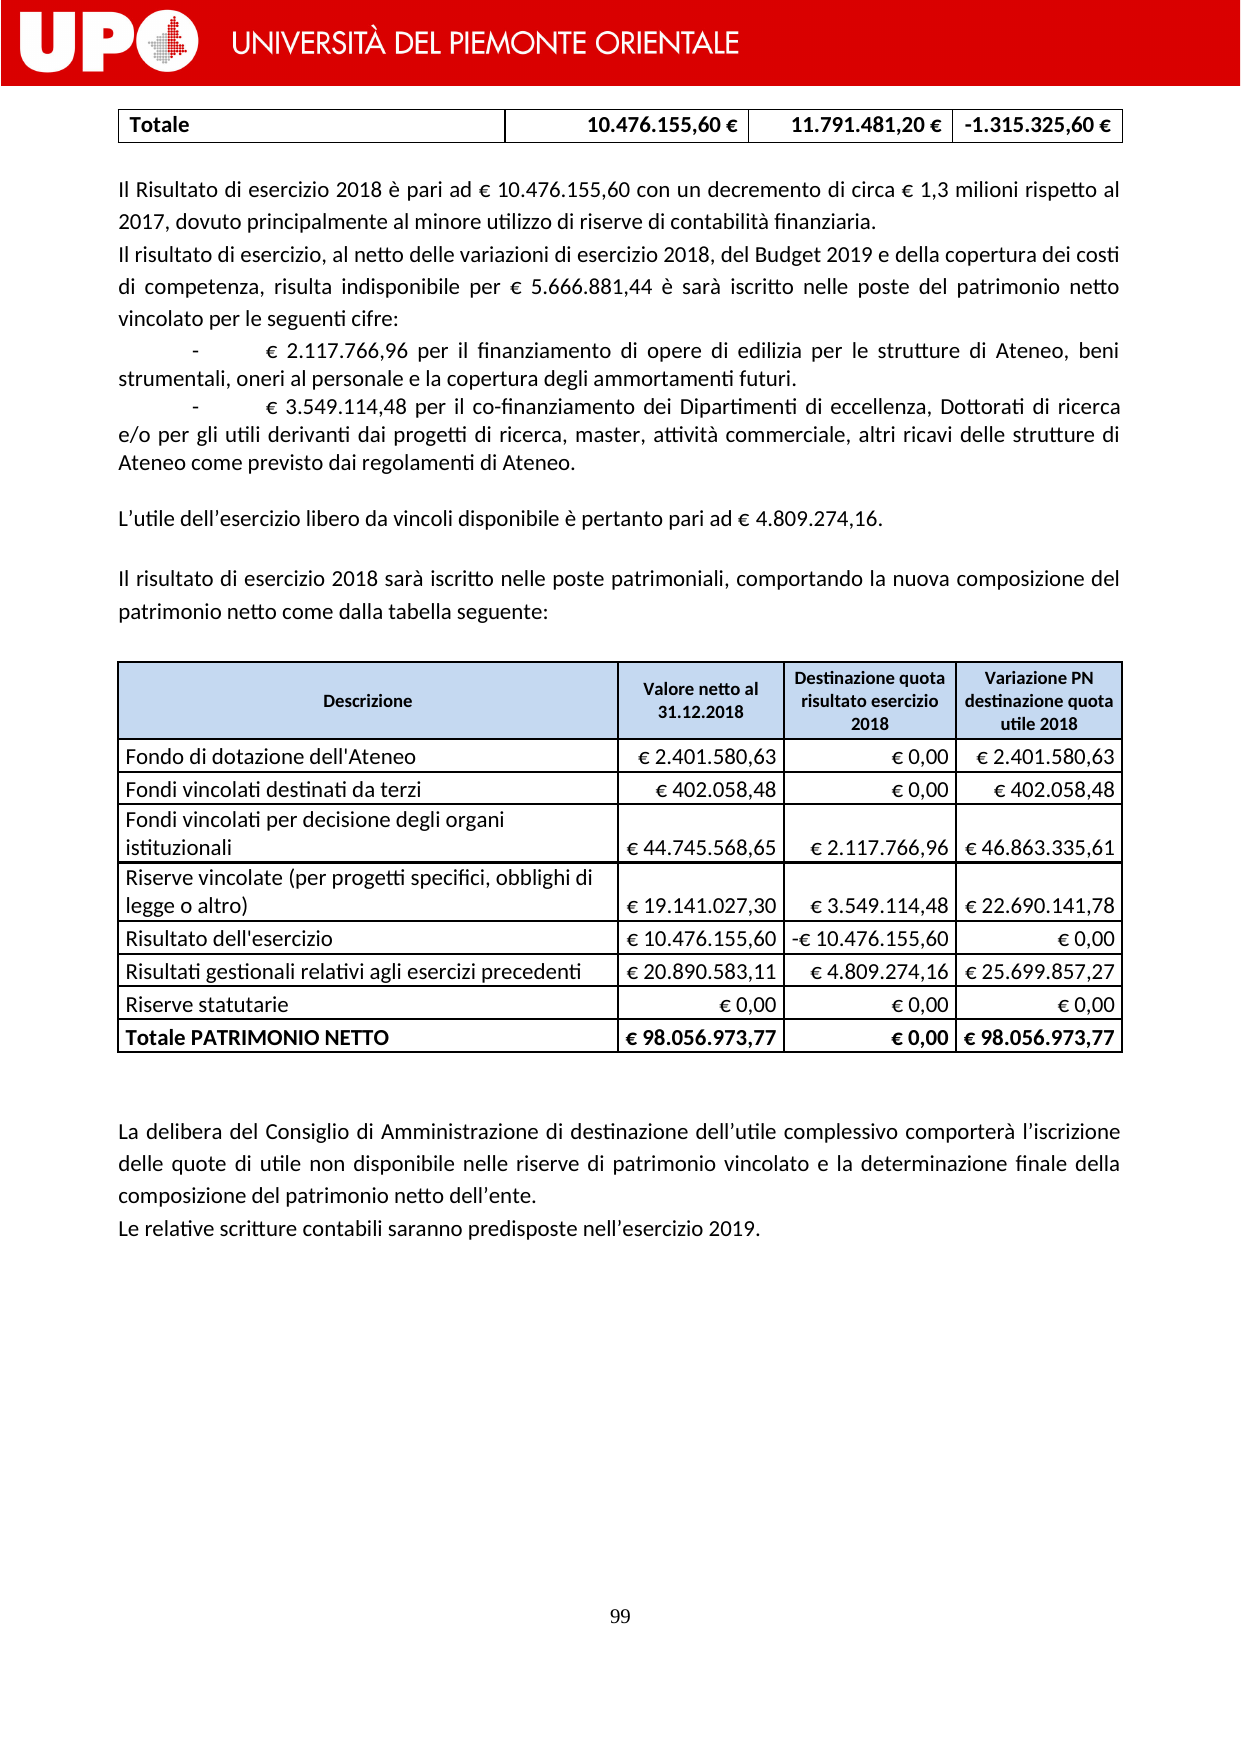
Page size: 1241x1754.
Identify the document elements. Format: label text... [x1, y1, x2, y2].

table_cell € 0,00 [957, 987, 1121, 1018]
table_cell 10.476.155,60 € [506, 110, 748, 142]
table_cell 11.791.481,20 € [749, 110, 952, 142]
table_cell -1.315.325,60 € [953, 110, 1122, 142]
text L’utile dell’esercizio libero da vincoli disponibile è pertanto pari ad € 4.809.274,16. [118, 504, 1122, 532]
table_cell € 25.699.857,27 [957, 955, 1121, 985]
text Il risultato di esercizio, al netto delle variazioni di esercizio 2018, del Budget 2019 e della copertura dei costi di competenza, risulta indisponibile per € 5.666.881,44 è sarà iscritto nelle poste del patrimonio netto vincolato per le seguenti cifre: [118, 240, 1122, 332]
table_cell € 46.863.335,61 [957, 805, 1121, 861]
table_cell € 4.809.274,16 [785, 955, 955, 985]
table_cell € 0,00 [785, 987, 955, 1018]
table_cell € 98.056.973,77 [957, 1020, 1121, 1051]
table_cell Fondo di dotazione dell'Ateneo [119, 740, 617, 771]
text Il risultato di esercizio 2018 sarà iscritto nelle poste patrimoniali, comportando la nuova composizione del patrimonio netto come dalla tabella seguente: [118, 564, 1122, 625]
table_cell € 2.401.580,63 [619, 740, 783, 771]
table_cell € 19.141.027,30 [619, 864, 783, 919]
table_cell € 402.058,48 [957, 773, 1121, 803]
table_cell € 98.056.973,77 [619, 1020, 783, 1051]
table_header Destinazione quota risultato esercizio 2018 [785, 663, 955, 738]
table_cell € 2.401.580,63 [957, 740, 1121, 771]
table_cell € 402.058,48 [619, 773, 783, 803]
text - € 3.549.114,48 per il co-finanziamento dei Dipartimenti di eccellenza, Dottorati di ricerca e/o per gli utili derivanti dai progetti di ricerca, master, attività commerciale, altri ricavi delle strutture di Ateneo come previsto dai regolamenti di Ateneo. [118, 392, 1122, 476]
table_cell € 0,00 [785, 773, 955, 803]
table_cell € 0,00 [619, 987, 783, 1018]
text Le relative scritture contabili saranno predisposte nell’esercizio 2019. [118, 1214, 1122, 1242]
table_cell Fondi vincolati destinati da terzi [119, 773, 617, 803]
table_cell Totale PATRIMONIO NETTO [119, 1020, 617, 1051]
table_header Descrizione [119, 663, 617, 738]
table_cell Fondi vincolati per decisione degli organi istituzionali [119, 805, 617, 861]
table_cell Risultati gestionali relativi agli esercizi precedenti [119, 955, 617, 985]
table_cell Riserve statutarie [119, 987, 617, 1018]
table_cell € 20.890.583,11 [619, 955, 783, 985]
text - € 2.117.766,96 per il finanziamento di opere di edilizia per le strutture di Ateneo, beni strumentali, oneri al personale e la copertura degli ammortamenti futuri. [118, 336, 1122, 392]
table_cell -€ 10.476.155,60 [785, 922, 955, 952]
table_cell € 0,00 [957, 922, 1121, 952]
table_cell Risultato dell'esercizio [119, 922, 617, 952]
text Il Risultato di esercizio 2018 è pari ad € 10.476.155,60 con un decremento di circa € 1,3 milioni rispetto al 2017, dovuto principalmente al minore utilizzo di riserve di contabilità finanziaria. [118, 175, 1122, 236]
text La delibera del Consiglio di Amministrazione di destinazione dell’utile complessivo comporterà l’iscrizione delle quote di utile non disponibile nelle riserve di patrimonio vincolato e la determinazione finale della composizione del patrimonio netto dell’ente. [118, 1117, 1122, 1210]
table_cell € 3.549.114,48 [785, 864, 955, 919]
table_header Valore netto al 31.12.2018 [619, 663, 783, 738]
table_cell € 22.690.141,78 [957, 864, 1121, 919]
table_header Variazione PN destinazione quota utile 2018 [957, 663, 1121, 738]
table_cell € 10.476.155,60 [619, 922, 783, 952]
table_cell € 44.745.568,65 [619, 805, 783, 861]
table_cell € 0,00 [785, 740, 955, 771]
table_cell € 0,00 [785, 1020, 955, 1051]
table_cell € 2.117.766,96 [785, 805, 955, 861]
table_cell Riserve vincolate (per progetti specifici, obblighi di legge o altro) [119, 864, 617, 919]
table_cell Totale [119, 110, 504, 142]
